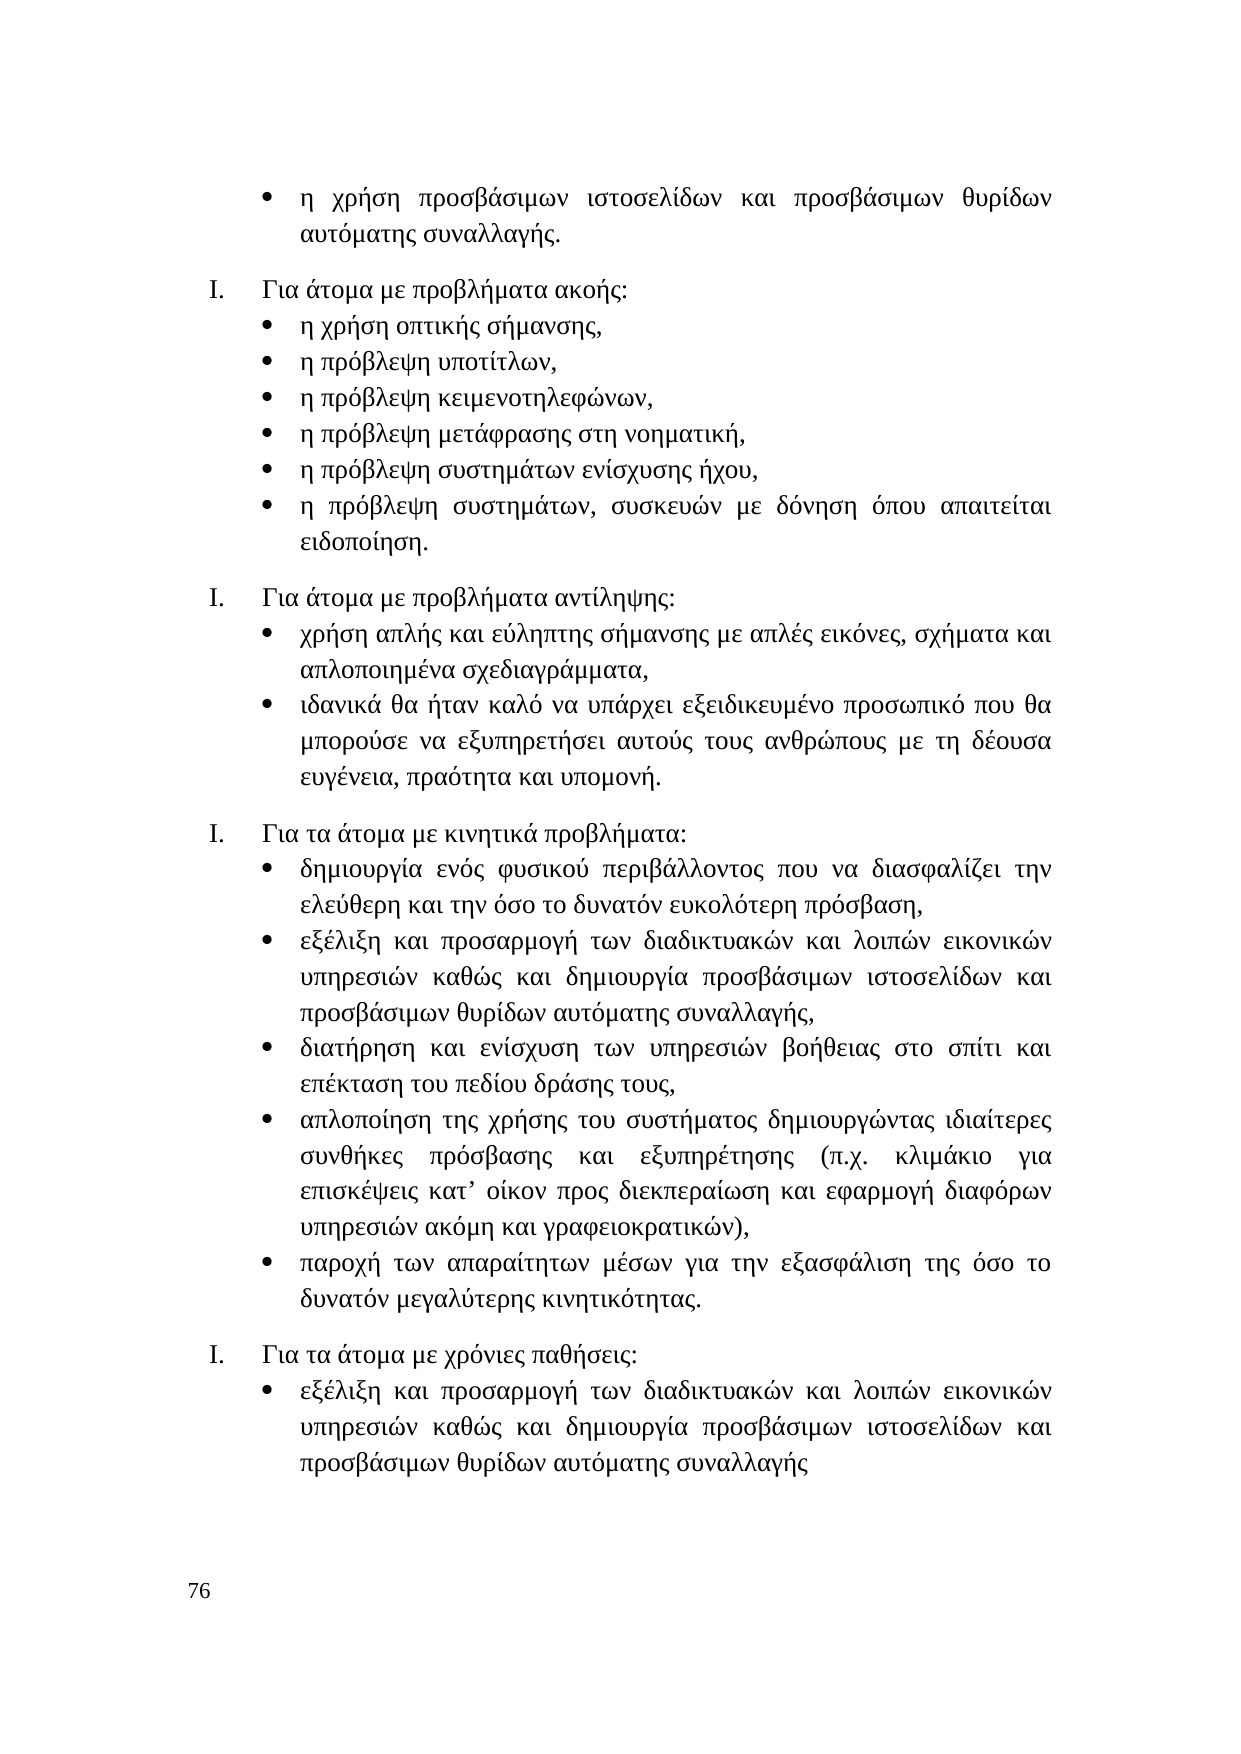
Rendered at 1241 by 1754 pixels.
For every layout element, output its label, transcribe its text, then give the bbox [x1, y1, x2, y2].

list εξέλιξη και προσαρμογή των διαδικτυακών και λοιπών εικονικών υπηρεσιών καθώς και δημιουργία προσβάσιμων ιστοσελίδων και προσβάσιμων θυρίδων αυτόματης συναλλαγής, [262, 924, 1053, 1027]
list απλοποίηση της χρήσης του συστήματος δημιουργώντας ιδιαίτερες συνθήκες πρόσβασης και εξυπηρέτησης (π.χ. κλιμάκιο για επισκέψεις κατ’ οίκον προς διεκπεραίωση και εφαρμογή διαφόρων υπηρεσιών ακόμη και γραφειοκρατικών), [262, 1103, 1053, 1241]
list Για άτομα με προβλήματα αντίληψης: [225, 581, 1053, 612]
list η πρόβλεψη συστημάτων ενίσχυσης ήχου, [262, 453, 1053, 484]
list η πρόβλεψη συστημάτων, συσκευών με δόνηση όπου απαιτείται ειδοποίηση. [262, 489, 1053, 556]
list διατήρηση και ενίσχυση των υπηρεσιών βοήθειας στο σπίτι και επέκταση του πεδίου δράσης τους, [262, 1031, 1053, 1098]
list η χρήση προσβάσιμων ιστοσελίδων και προσβάσιμων θυρίδων αυτόματης συναλλαγής. [262, 181, 1053, 248]
list χρήση απλής και εύληπτης σήμανσης με απλές εικόνες, σχήματα και απλοποιημένα σχεδιαγράμματα, [262, 617, 1053, 684]
list η πρόβλεψη κειμενοτηλεφώνων, [262, 381, 1053, 412]
list παροχή των απαραίτητων μέσων για την εξασφάλιση της όσο το δυνατόν μεγαλύτερης κινητικότητας. [262, 1246, 1053, 1313]
list ιδανικά θα ήταν καλό να υπάρχει εξειδικευμένο προσωπικό που θα μπορούσε να εξυπηρετήσει αυτούς τους ανθρώπους με τη δέουσα ευγένεια, πραότητα και υπομονή. [262, 689, 1053, 791]
list εξέλιξη και προσαρμογή των διαδικτυακών και λοιπών εικονικών υπηρεσιών καθώς και δημιουργία προσβάσιμων ιστοσελίδων και προσβάσιμων θυρίδων αυτόματης συναλλαγής [262, 1374, 1053, 1477]
list η πρόβλεψη υποτίτλων, [262, 345, 1053, 376]
list δημιουργία ενός φυσικού περιβάλλοντος που να διασφαλίζει την ελεύθερη και την όσο το δυνατόν ευκολότερη πρόσβαση, [262, 852, 1053, 919]
list Για τα άτομα με χρόνιες παθήσεις: [225, 1338, 1053, 1369]
list Για τα άτομα με κινητικά προβλήματα: [225, 817, 1053, 848]
list Για άτομα με προβλήματα ακοής: [225, 273, 1053, 305]
list η πρόβλεψη μετάφρασης στη νοηματική, [262, 417, 1053, 448]
list η χρήση οπτικής σήμανσης, [262, 309, 1053, 341]
